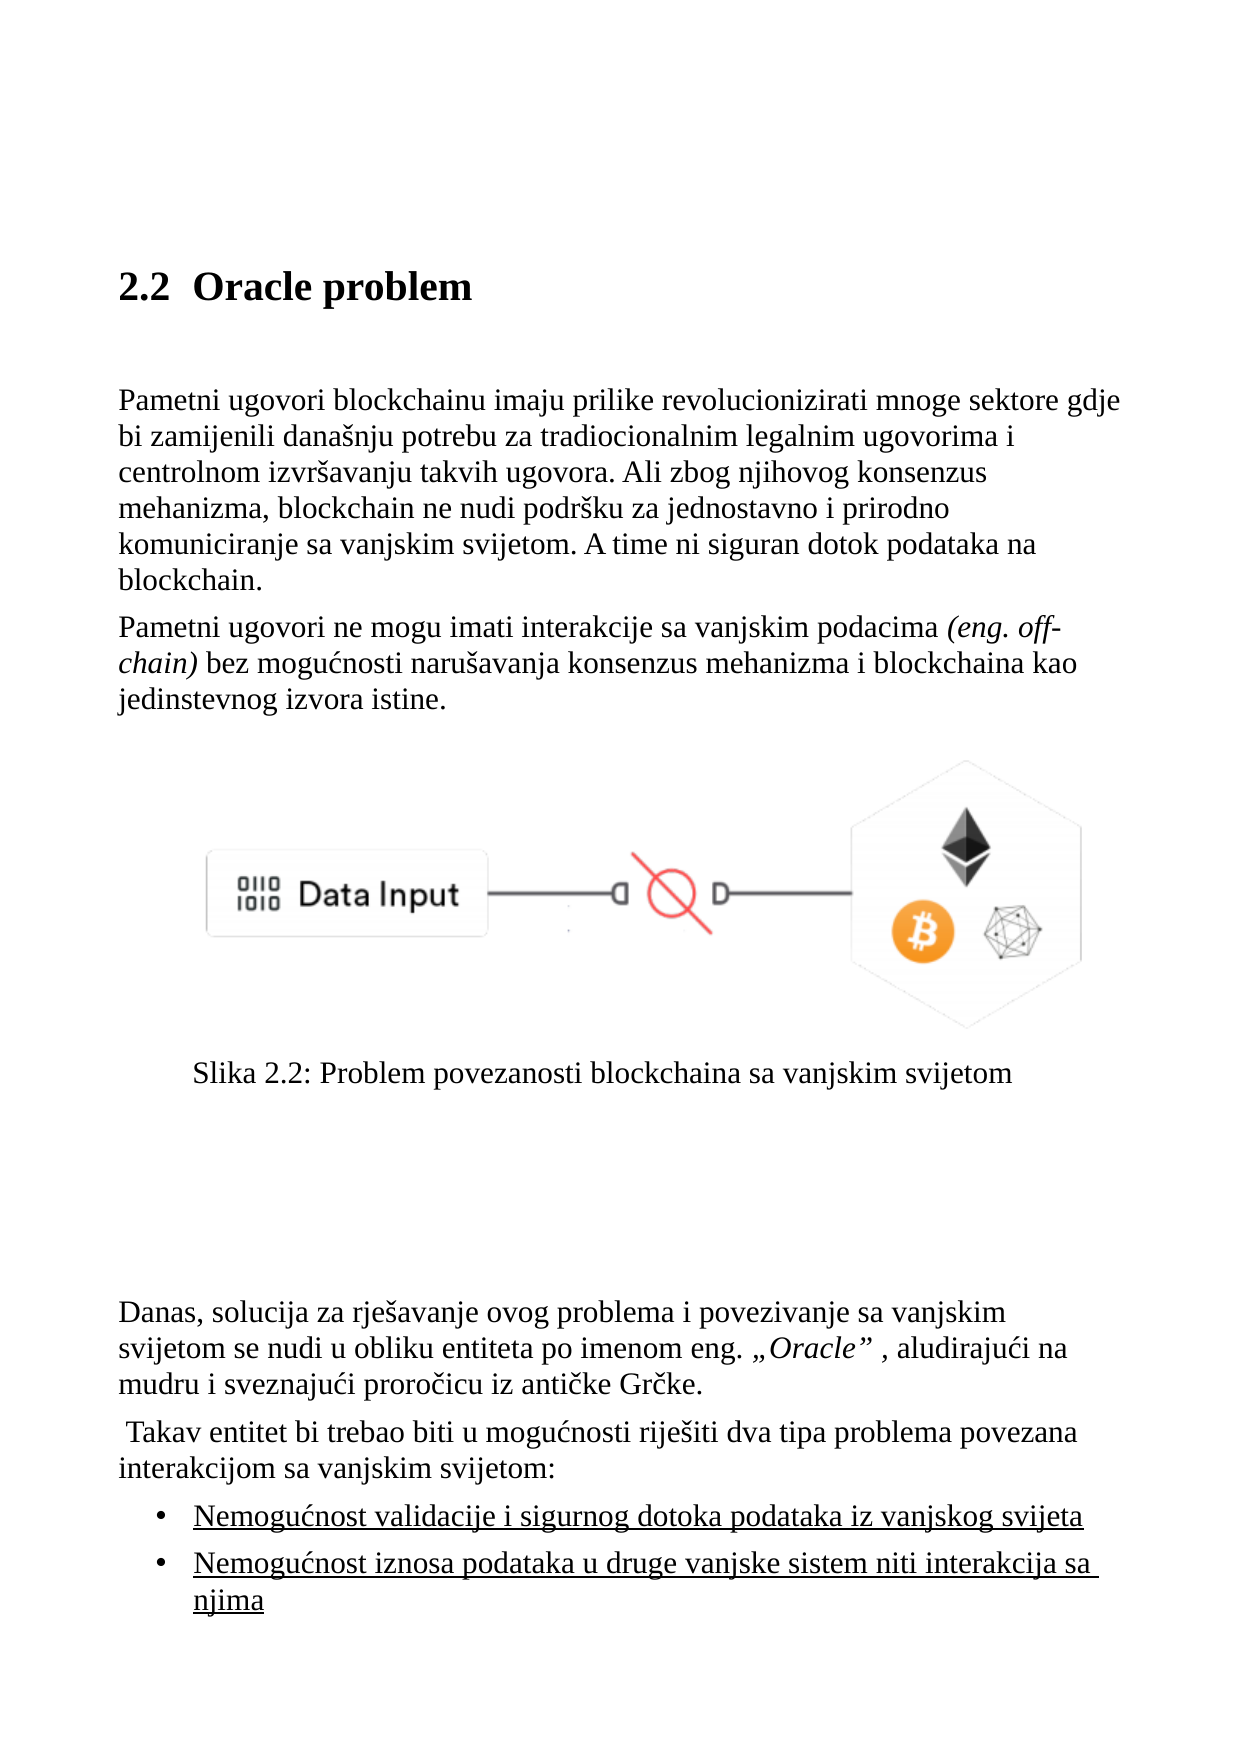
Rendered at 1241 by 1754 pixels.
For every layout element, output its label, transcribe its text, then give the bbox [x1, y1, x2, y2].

list Nemogućnost validacije i sigurnog dotoka podataka iz vanjskog svijeta [156, 1497, 1122, 1533]
text Pametni ugovori ne mogu imati interakcije sa vanjskim podacima (eng. off-chain) bez mogućnosti narušavanja konsenzus mehanizma i blockchaina kao jedinstevnog izvora istine. [118, 609, 1122, 716]
text Danas, solucija za rješavanje ovog problema i povezivanje sa vanjskim svijetom se nudi u obliku entiteta po imenom eng. „Oracle” , aludirajući na mudru i sveznajući proročicu iz antičke Grčke. [118, 1293, 1122, 1401]
text Slika 2.2: Problem povezanosti blockchaina sa vanjskim svijetom [118, 1055, 1122, 1090]
text 2.2 Oracle problem [118, 262, 1122, 309]
picture [118, 756, 1123, 1055]
text [118, 728, 1122, 756]
list Nemogućnost iznosa podataka u druge vanjske sistem niti interakcija sa njima [156, 1545, 1122, 1617]
text Pametni ugovori blockchainu imaju prilike revolucionizirati mnoge sektore gdje bi zamijenili današnju potrebu za tradiocionalnim legalnim ugovorima i centrolnom izvršavanju takvih ugovora. Ali zbog njihovog konsenzus mehanizma, blockchain ne nudi podršku za jednostavno i prirodno komuniciranje sa vanjskim svijetom. A time ni siguran dotok podataka na blockchain. [118, 381, 1122, 597]
text Takav entitet bi trebao biti u mogućnosti riješiti dva tipa problema povezana interakcijom sa vanjskim svijetom: [118, 1413, 1122, 1485]
